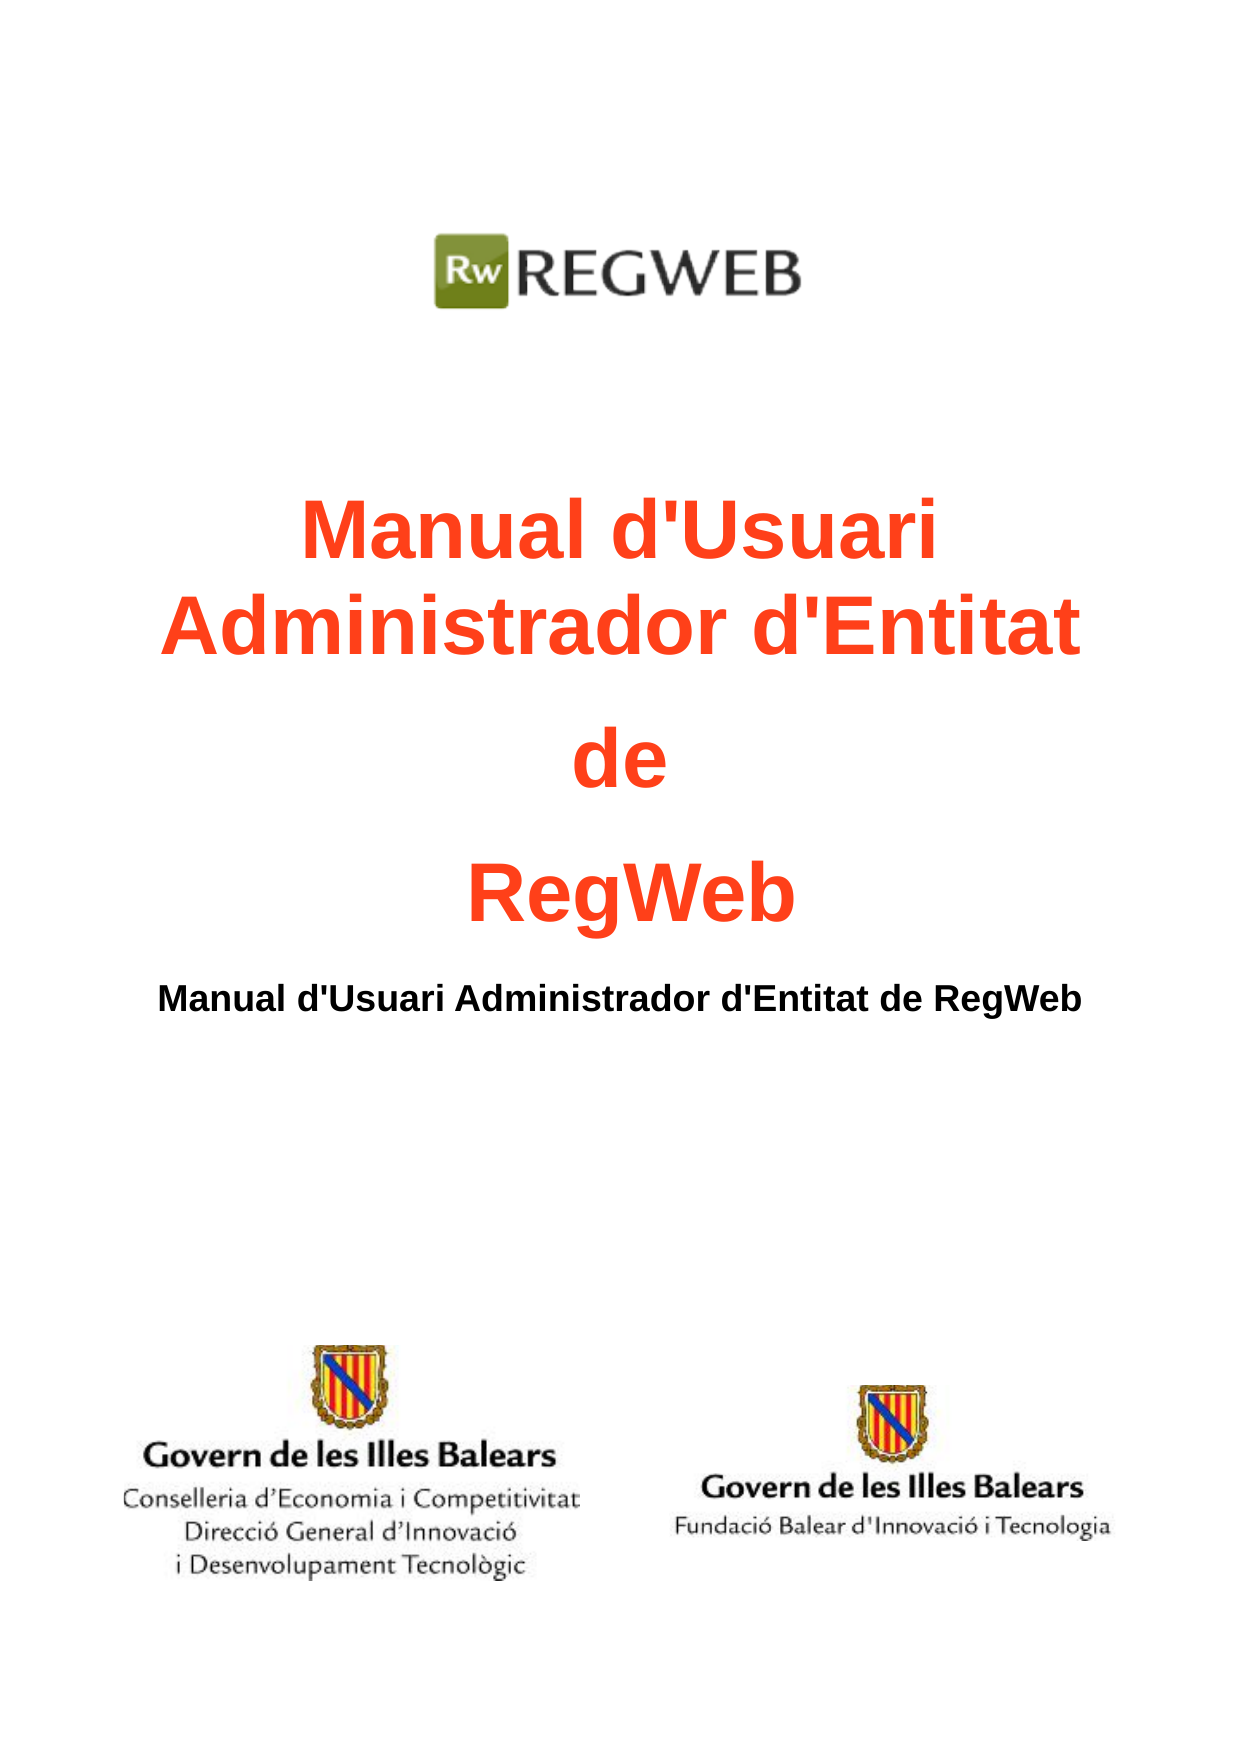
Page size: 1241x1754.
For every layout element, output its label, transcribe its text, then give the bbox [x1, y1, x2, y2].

picture [432, 223, 808, 324]
picture [123, 1345, 580, 1581]
table_header [664, 1339, 1122, 1586]
title RegWeb [118, 843, 1122, 939]
subtitle Manual d'Usuari Administrador d'Entitat de RegWeb [118, 976, 1122, 1019]
table_header [118, 1339, 586, 1586]
picture [669, 1385, 1117, 1541]
title de [118, 709, 1122, 805]
title Manual d'Usuari Administrador d'Entitat [118, 480, 1122, 672]
table_header [586, 1339, 664, 1586]
